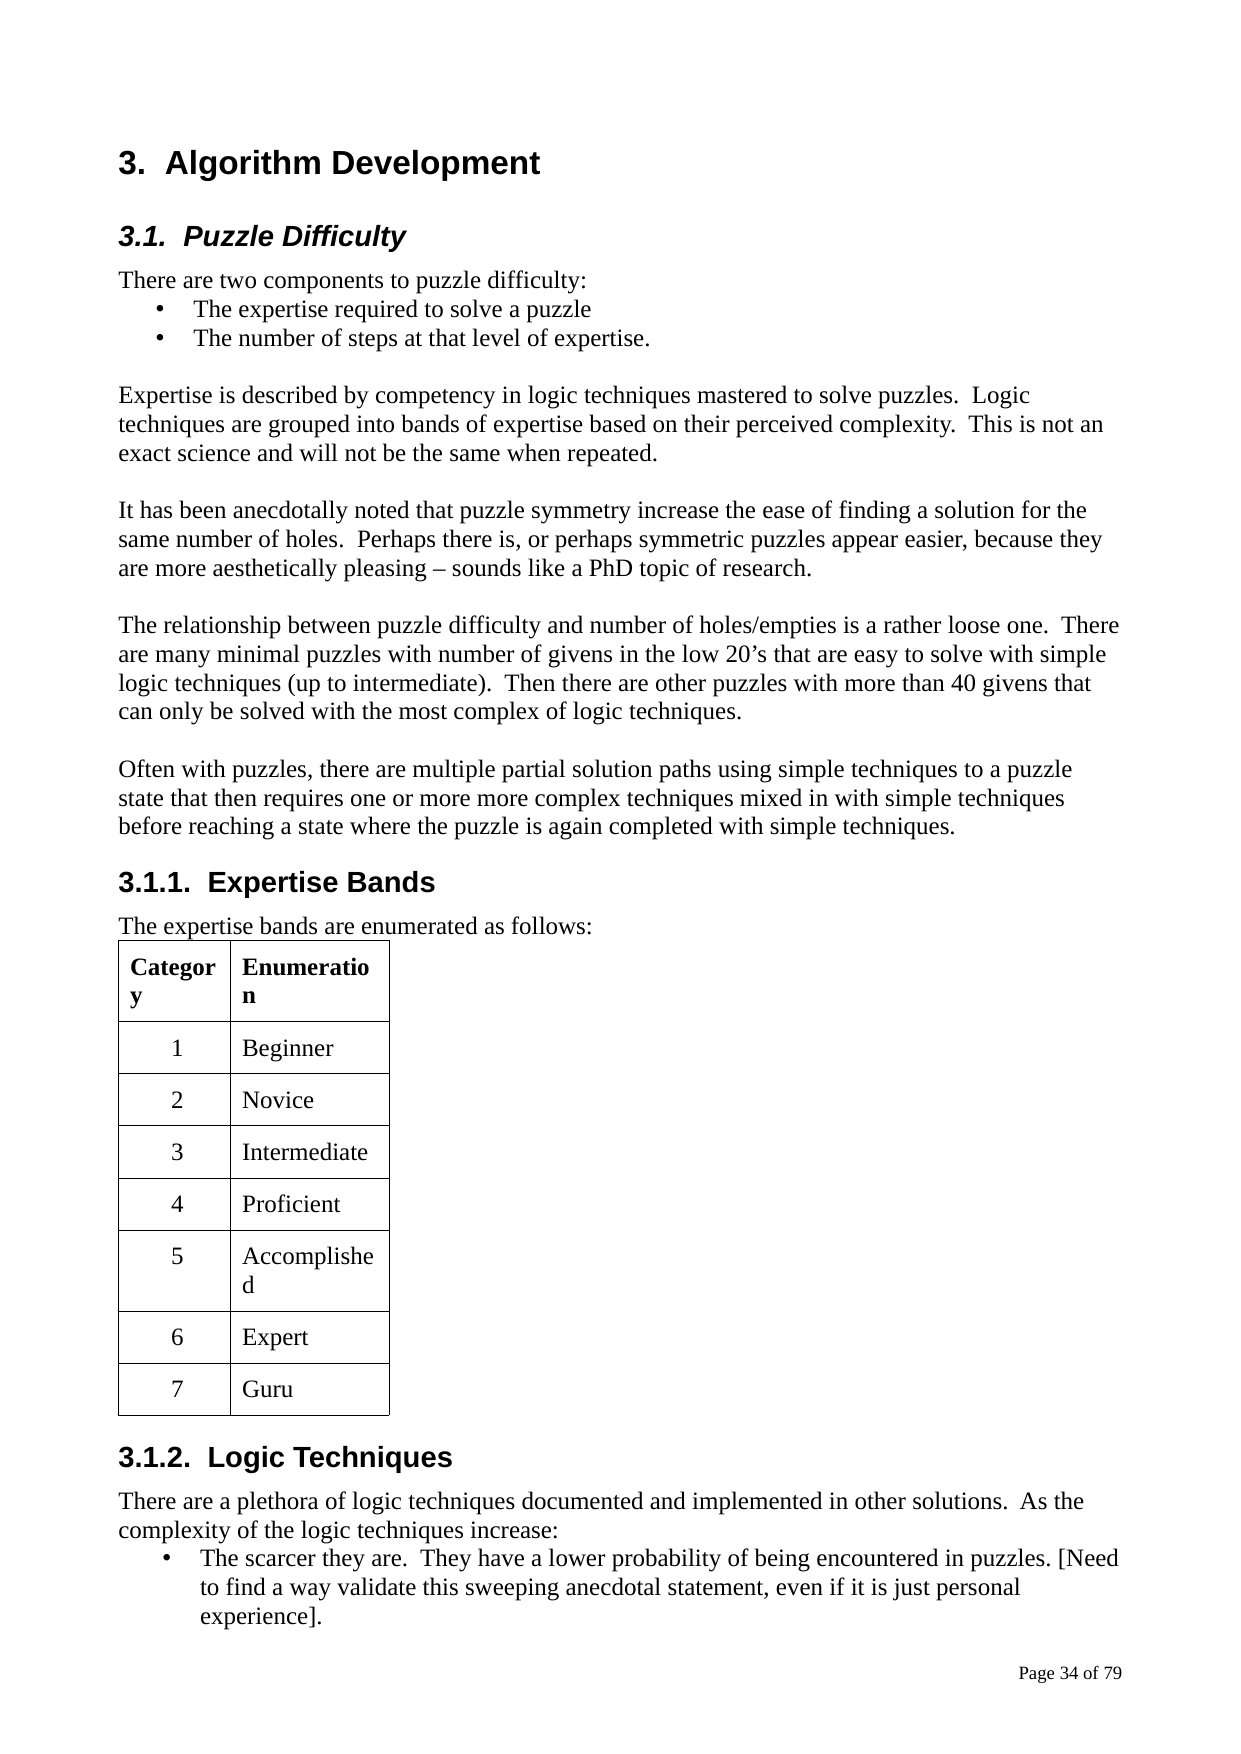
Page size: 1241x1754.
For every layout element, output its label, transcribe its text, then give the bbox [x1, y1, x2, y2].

list The expertise required to solve a puzzle [156, 294, 1122, 323]
table_cell 1 [119, 1022, 230, 1073]
list The scarcer they are. They have a lower probability of being encountered in puzzles. [Need to find a way validate this sweeping anecdotal statement, even if it is just personal experience]. [162, 1543, 1122, 1630]
text There are a plethora of logic techniques documented and implemented in other solutions. As the complexity of the logic techniques increase: [118, 1486, 1122, 1543]
text There are two components to puzzle difficulty: [118, 265, 1122, 294]
text The expertise bands are enumerated as follows: [118, 911, 1122, 940]
table_cell 2 [119, 1074, 230, 1125]
table_cell 6 [119, 1312, 230, 1363]
subtitle Expertise Bands [118, 865, 1122, 899]
table_cell Beginner [231, 1022, 389, 1073]
text Often with puzzles, there are multiple partial solution paths using simple techniques to a puzzle state that then requires one or more more complex techniques mixed in with simple techniques before reaching a state where the puzzle is again completed with simple techniques. [118, 754, 1122, 840]
table_cell 5 [119, 1231, 230, 1311]
table_cell Novice [231, 1074, 389, 1125]
table_cell 4 [119, 1179, 230, 1229]
table_cell Guru [231, 1364, 389, 1415]
table_cell Intermediate [231, 1126, 389, 1177]
table_cell 7 [119, 1364, 230, 1415]
table_header Enumeration [231, 941, 389, 1021]
text It has been anecdotally noted that puzzle symmetry increase the ease of finding a solution for the same number of holes. Perhaps there is, or perhaps symmetric puzzles appear easier, because they are more aesthetically pleasing – sounds like a PhD topic of research. [118, 495, 1122, 581]
list The number of steps at that level of expertise. [156, 323, 1122, 351]
table_header Category [119, 941, 230, 1021]
subtitle Algorithm Development [118, 143, 1122, 182]
text Expertise is described by competency in logic techniques mastered to solve puzzles. Logic techniques are grouped into bands of expertise based on their perceived complexity. This is not an exact science and will not be the same when repeated. [118, 380, 1122, 466]
table_cell Expert [231, 1312, 389, 1363]
table_cell Proficient [231, 1179, 389, 1229]
text The relationship between puzzle difficulty and number of holes/empties is a rather loose one. There are many minimal puzzles with number of givens in the low 20’s that are easy to solve with simple logic techniques (up to intermediate). Then there are other puzzles with more than 40 givens that can only be solved with the most complex of logic techniques. [118, 610, 1122, 725]
subtitle Logic Techniques [118, 1440, 1122, 1473]
table_cell 3 [119, 1126, 230, 1177]
subtitle Puzzle Difficulty [118, 219, 1122, 253]
table_cell Accomplished [231, 1231, 389, 1311]
